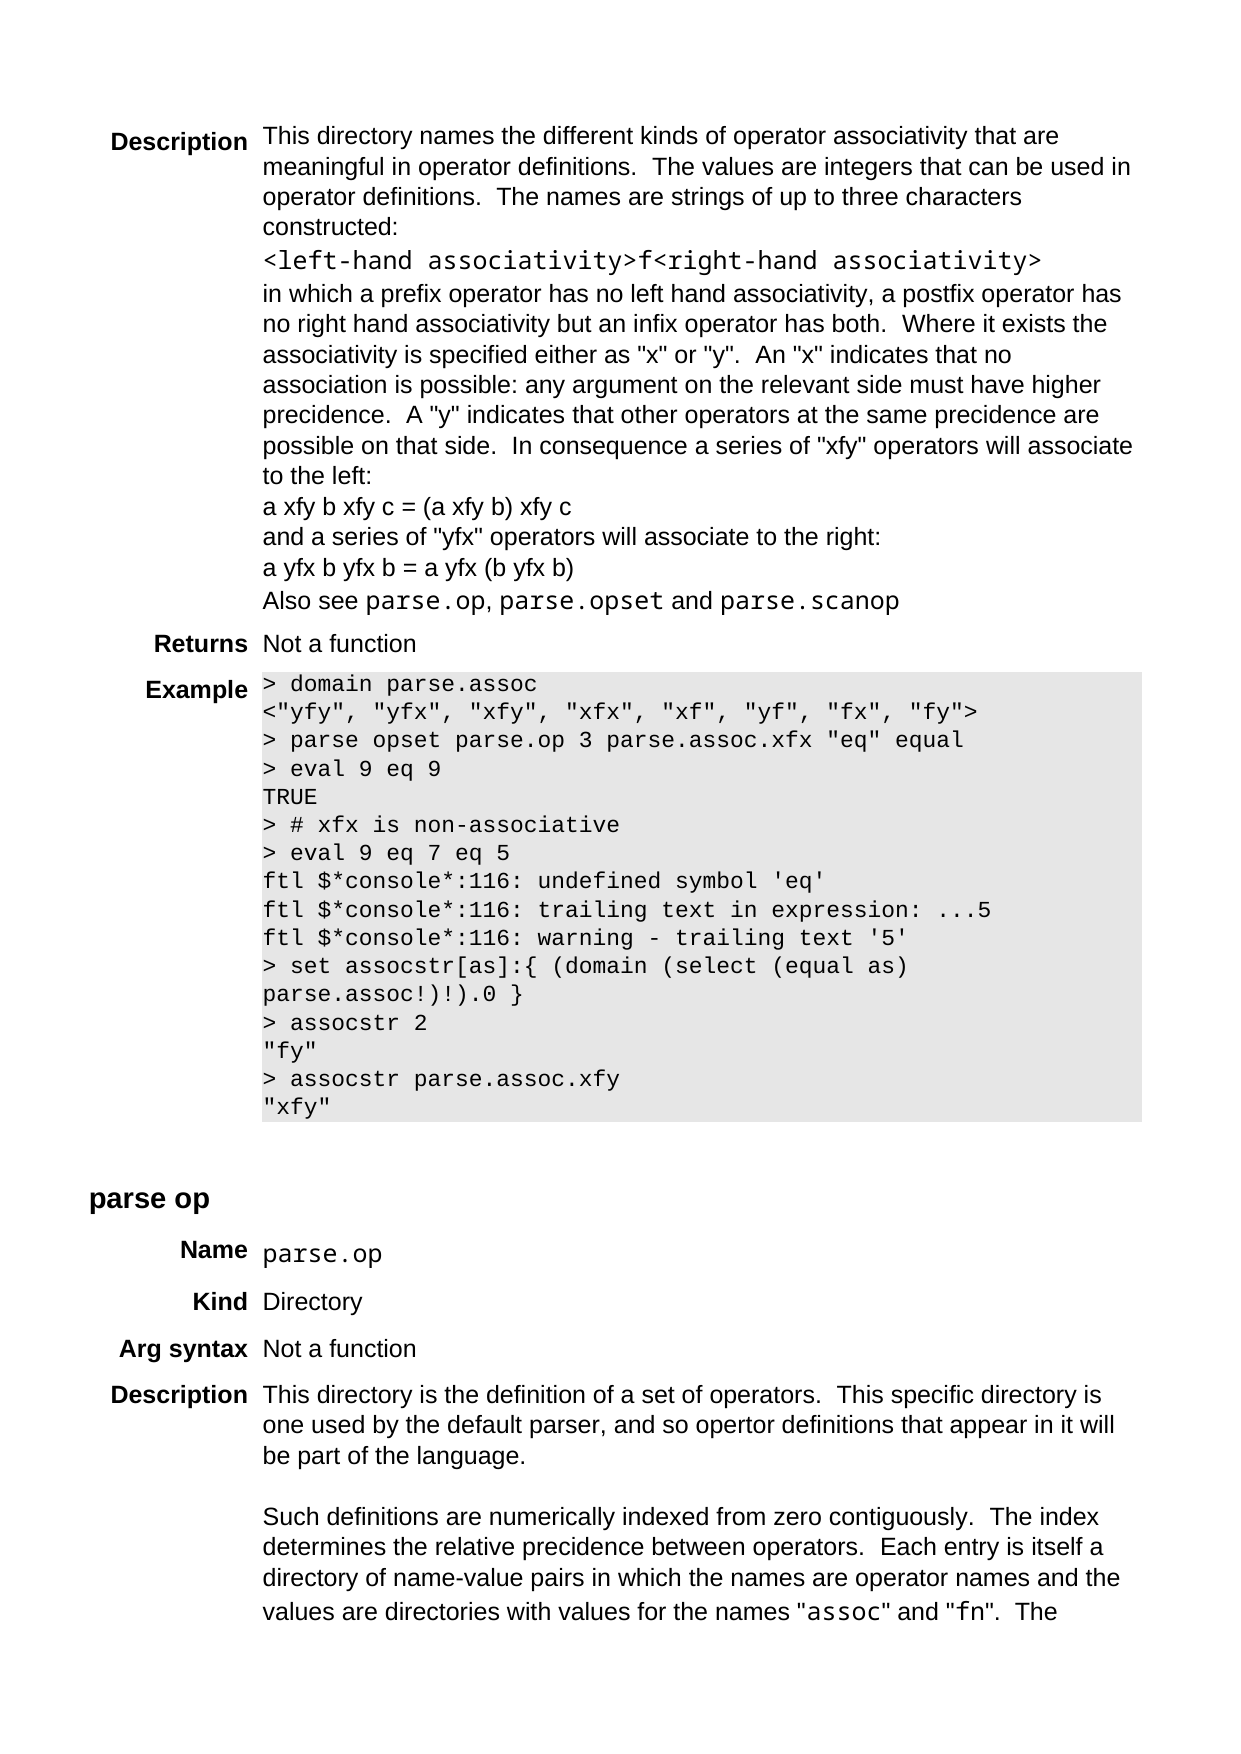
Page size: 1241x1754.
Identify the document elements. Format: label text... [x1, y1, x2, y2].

table_cell Description [89, 1371, 259, 1630]
table_cell Example [89, 666, 259, 1133]
table_cell Returns [89, 620, 259, 666]
table_cell Description [89, 118, 259, 620]
table_cell Kind [89, 1278, 259, 1325]
table_cell Not a function [260, 620, 1145, 666]
table_header Name [89, 1227, 259, 1278]
table_cell Arg syntax [89, 1325, 259, 1371]
table_cell Directory [260, 1278, 1145, 1325]
subtitle parse op [88, 1181, 1145, 1214]
table_cell This directory is the definition of a set of operators. This specific directory is one used by the default parser, and so opertor definitions that appear in it will be part of the language. Such definitions are numerically indexed from zero contiguously. The index determines the relative precidence between operators. Each entry is itself a directory of name-value pairs in which the names are operator names and the values are directories with values for the names "assoc" and "fn". The [260, 1371, 1145, 1630]
table_cell > domain parse.assoc <"yfy", "yfx", "xfy", "xfx", "xf", "yf", "fx", "fy"> > parse opset parse.op 3 parse.assoc.xfx "eq" equal > eval 9 eq 9 TRUE > # xfx is non-associative > eval 9 eq 7 eq 5 ftl $*console*:116: undefined symbol 'eq' ftl $*console*:116: trailing text in expression: ...5 ftl $*console*:116: warning - trailing text '5' > set assocstr[as]:{ (domain (select (equal as) parse.assoc!)!).0 } > assocstr 2 "fy" > assocstr parse.assoc.xfy "xfy" [260, 666, 1145, 1133]
table_header parse.op [260, 1227, 1145, 1278]
table_cell This directory names the different kinds of operator associativity that are meaningful in operator definitions. The values are integers that can be used in operator definitions. The names are strings of up to three characters constructed: <left-hand associativity>f<right-hand associativity> in which a prefix operator has no left hand associativity, a postfix operator has no right hand associativity but an infix operator has both. Where it exists the associativity is specified either as "x" or "y". An "x" indicates that no association is possible: any argument on the relevant side must have higher precidence. A "y" indicates that other operators at the same precidence are possible on that side. In consequence a series of "xfy" operators will associate to the left: a xfy b xfy c = (a xfy b) xfy c and a series of "yfx" operators will associate to the right: a yfx b yfx b = a yfx (b yfx b) Also see parse.op, parse.opset and parse.scanop [260, 118, 1145, 620]
table_cell Not a function [260, 1325, 1145, 1371]
